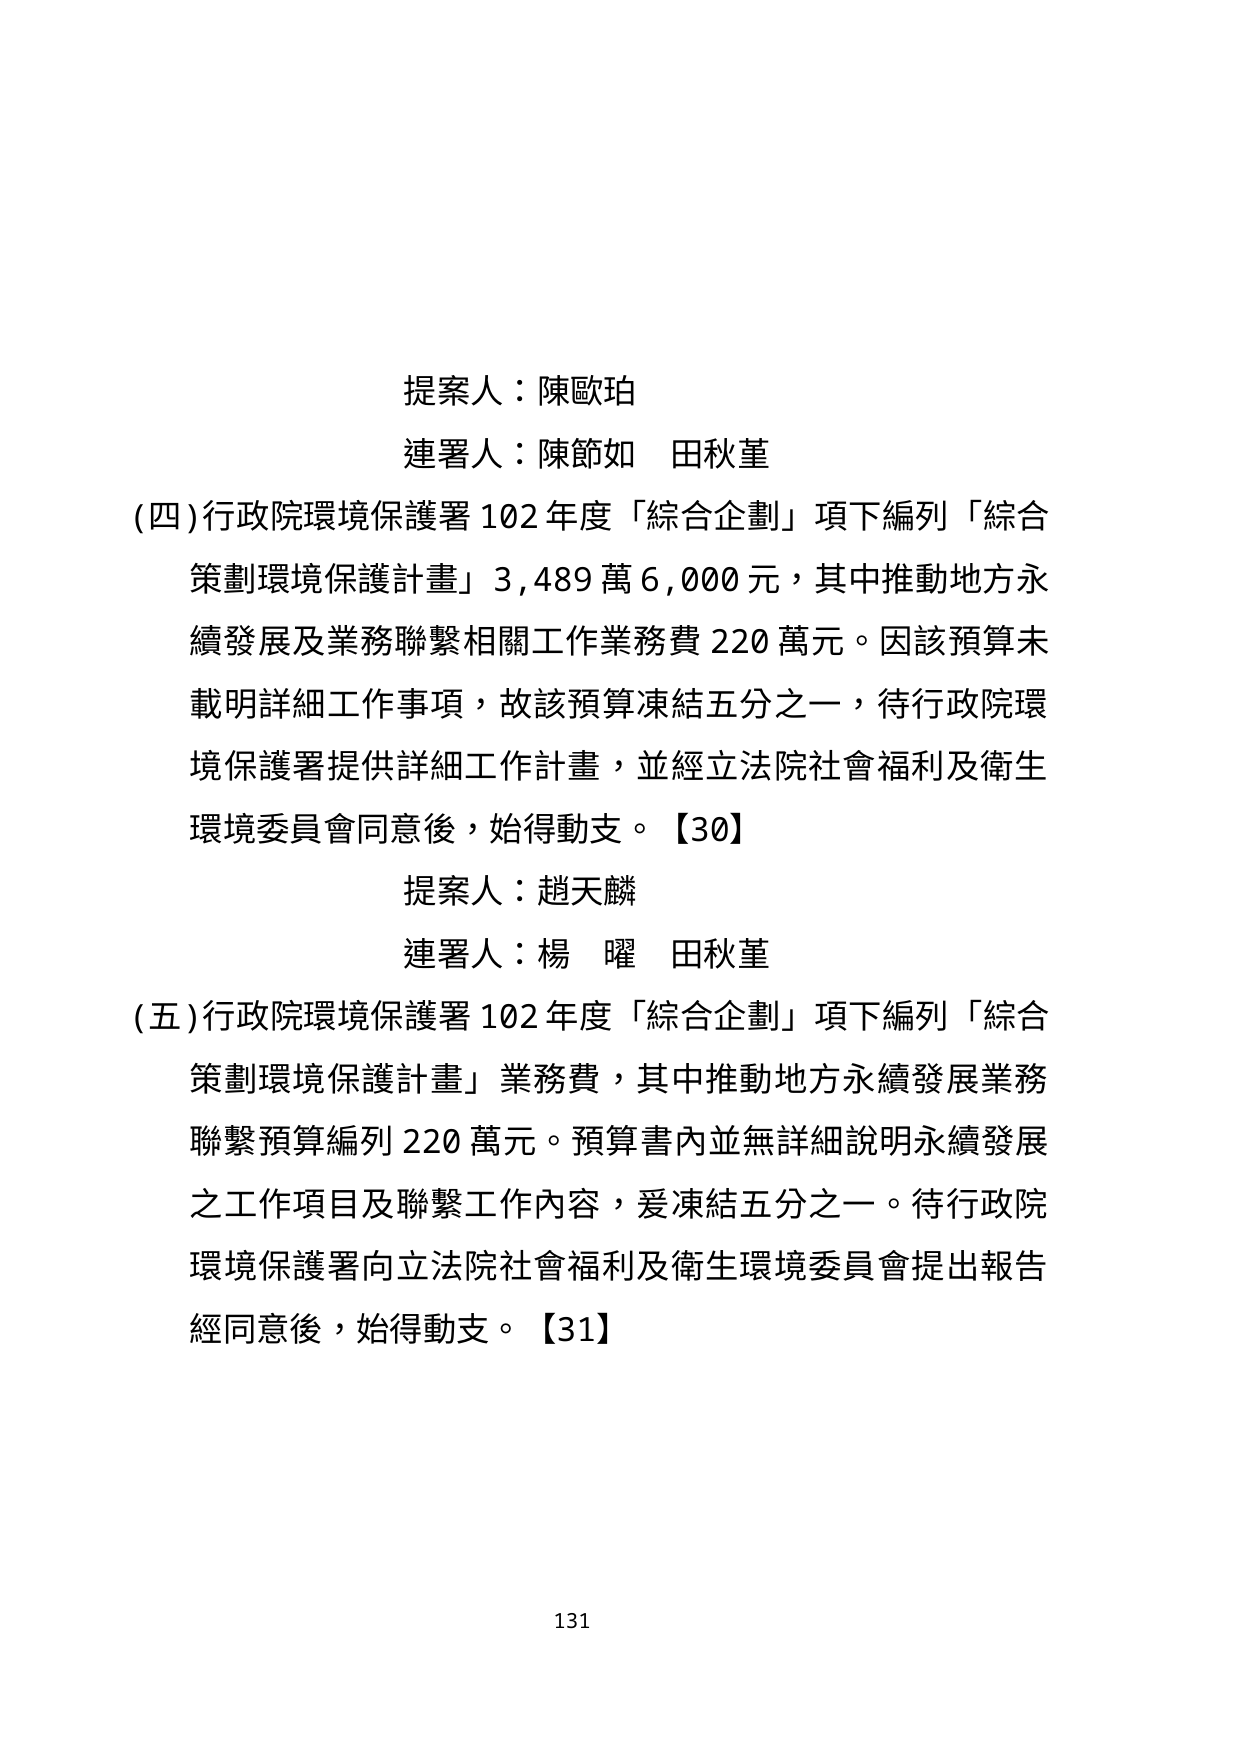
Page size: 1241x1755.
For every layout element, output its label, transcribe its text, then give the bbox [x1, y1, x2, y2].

text (四)行政院環境保護署102年度「綜合企劃」項下編列「綜合策劃環境保護計畫」3,489萬6,000元，其中推動地方永續發展及業務聯繫相關工作業務費220萬元。因該預算未載明詳細工作事項，故該預算凍結五分之一，待行政院環境保護署提供詳細工作計畫，並經立法院社會福利及衛生環境委員會同意後，始得動支。【30】 [128, 472, 1050, 847]
text (五)行政院環境保護署102年度「綜合企劃」項下編列「綜合策劃環境保護計畫」業務費，其中推動地方永續發展業務聯繫預算編列220萬元。預算書內並無詳細說明永續發展之工作項目及聯繫工作內容，爰凍結五分之一。待行政院環境保護署向立法院社會福利及衛生環境委員會提出報告經同意後，始得動支。【31】 [128, 972, 1050, 1347]
text 提案人：趙天麟 [94, 847, 1050, 910]
text 連署人：楊 曜 田秋堇 [94, 910, 1050, 972]
text 提案人：陳歐珀 [94, 347, 1050, 410]
text 連署人：陳節如 田秋堇 [94, 410, 1050, 472]
